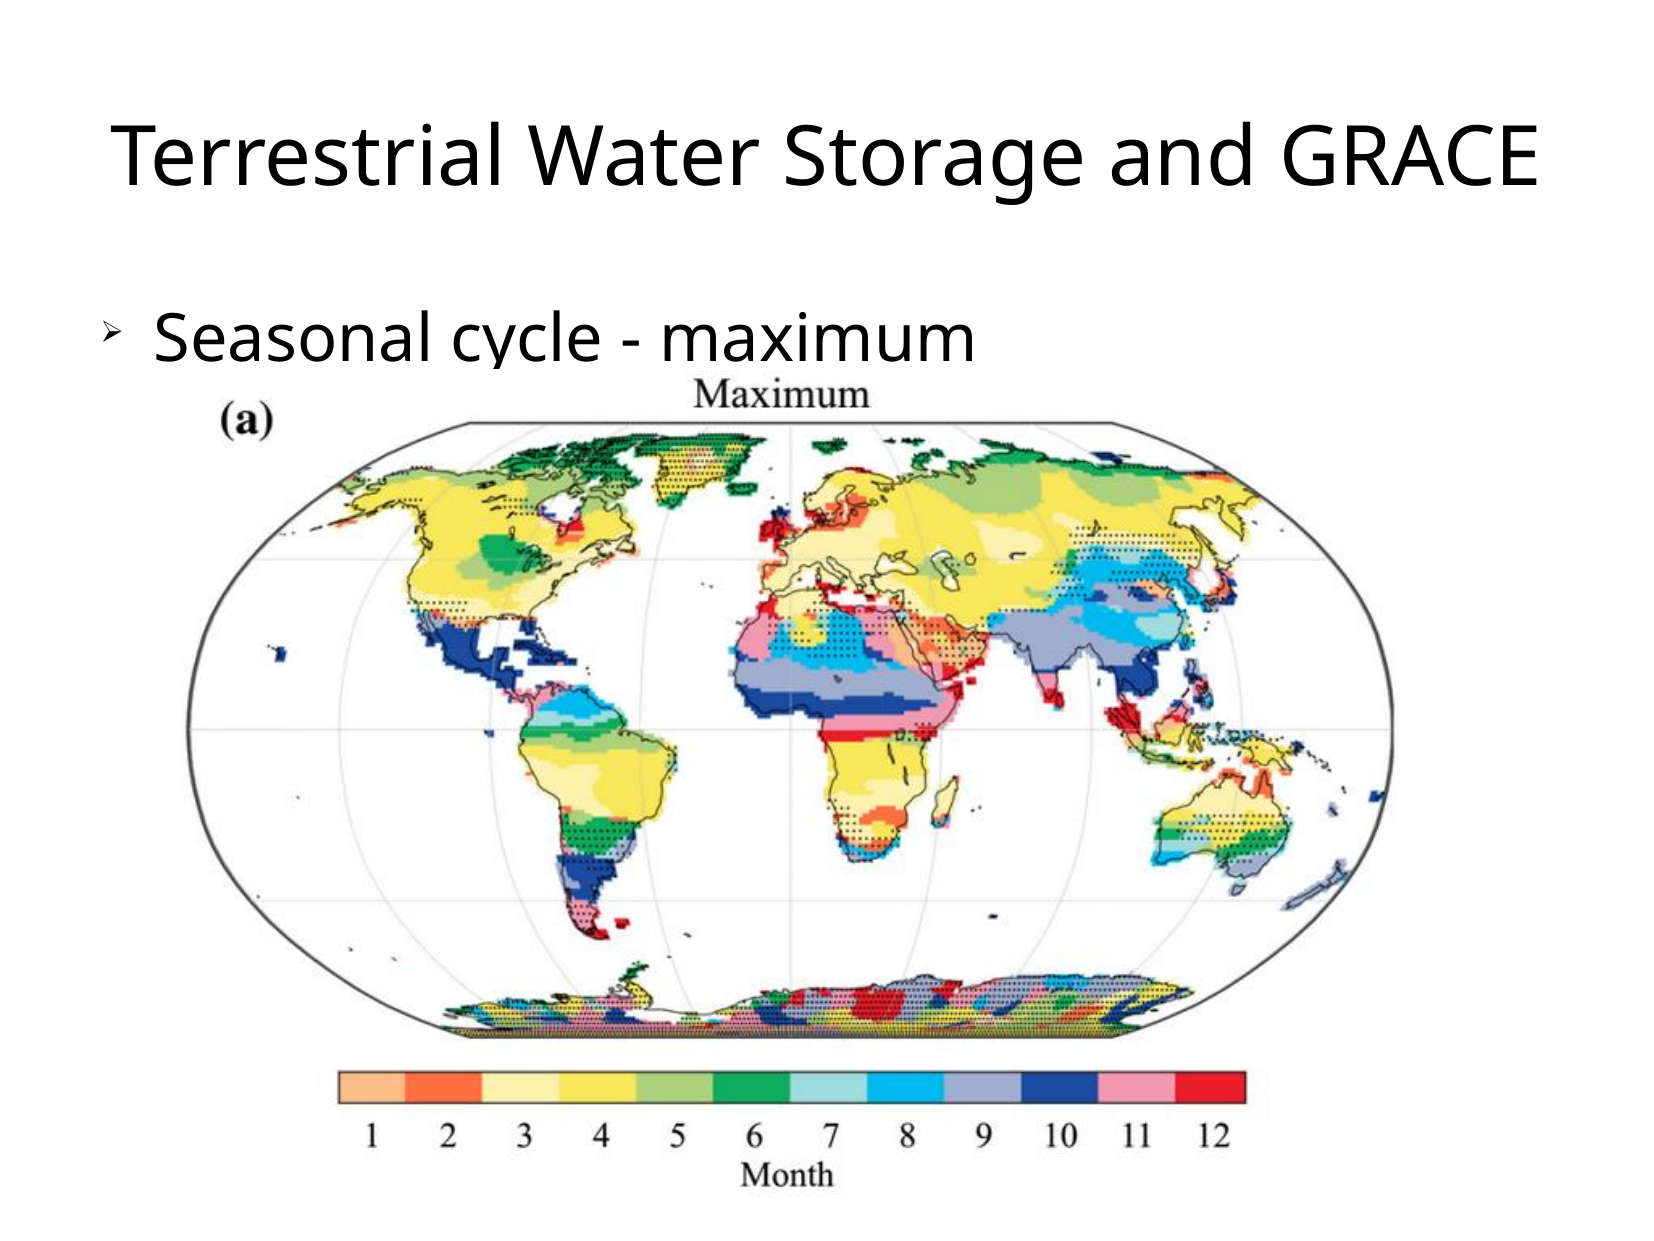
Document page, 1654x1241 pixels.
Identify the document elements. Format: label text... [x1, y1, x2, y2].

title Terrestrial Water Storage and GRACE [82, 49, 1571, 257]
list Seasonal cycle - maximum [82, 290, 1571, 1010]
picture [173, 369, 1406, 1200]
